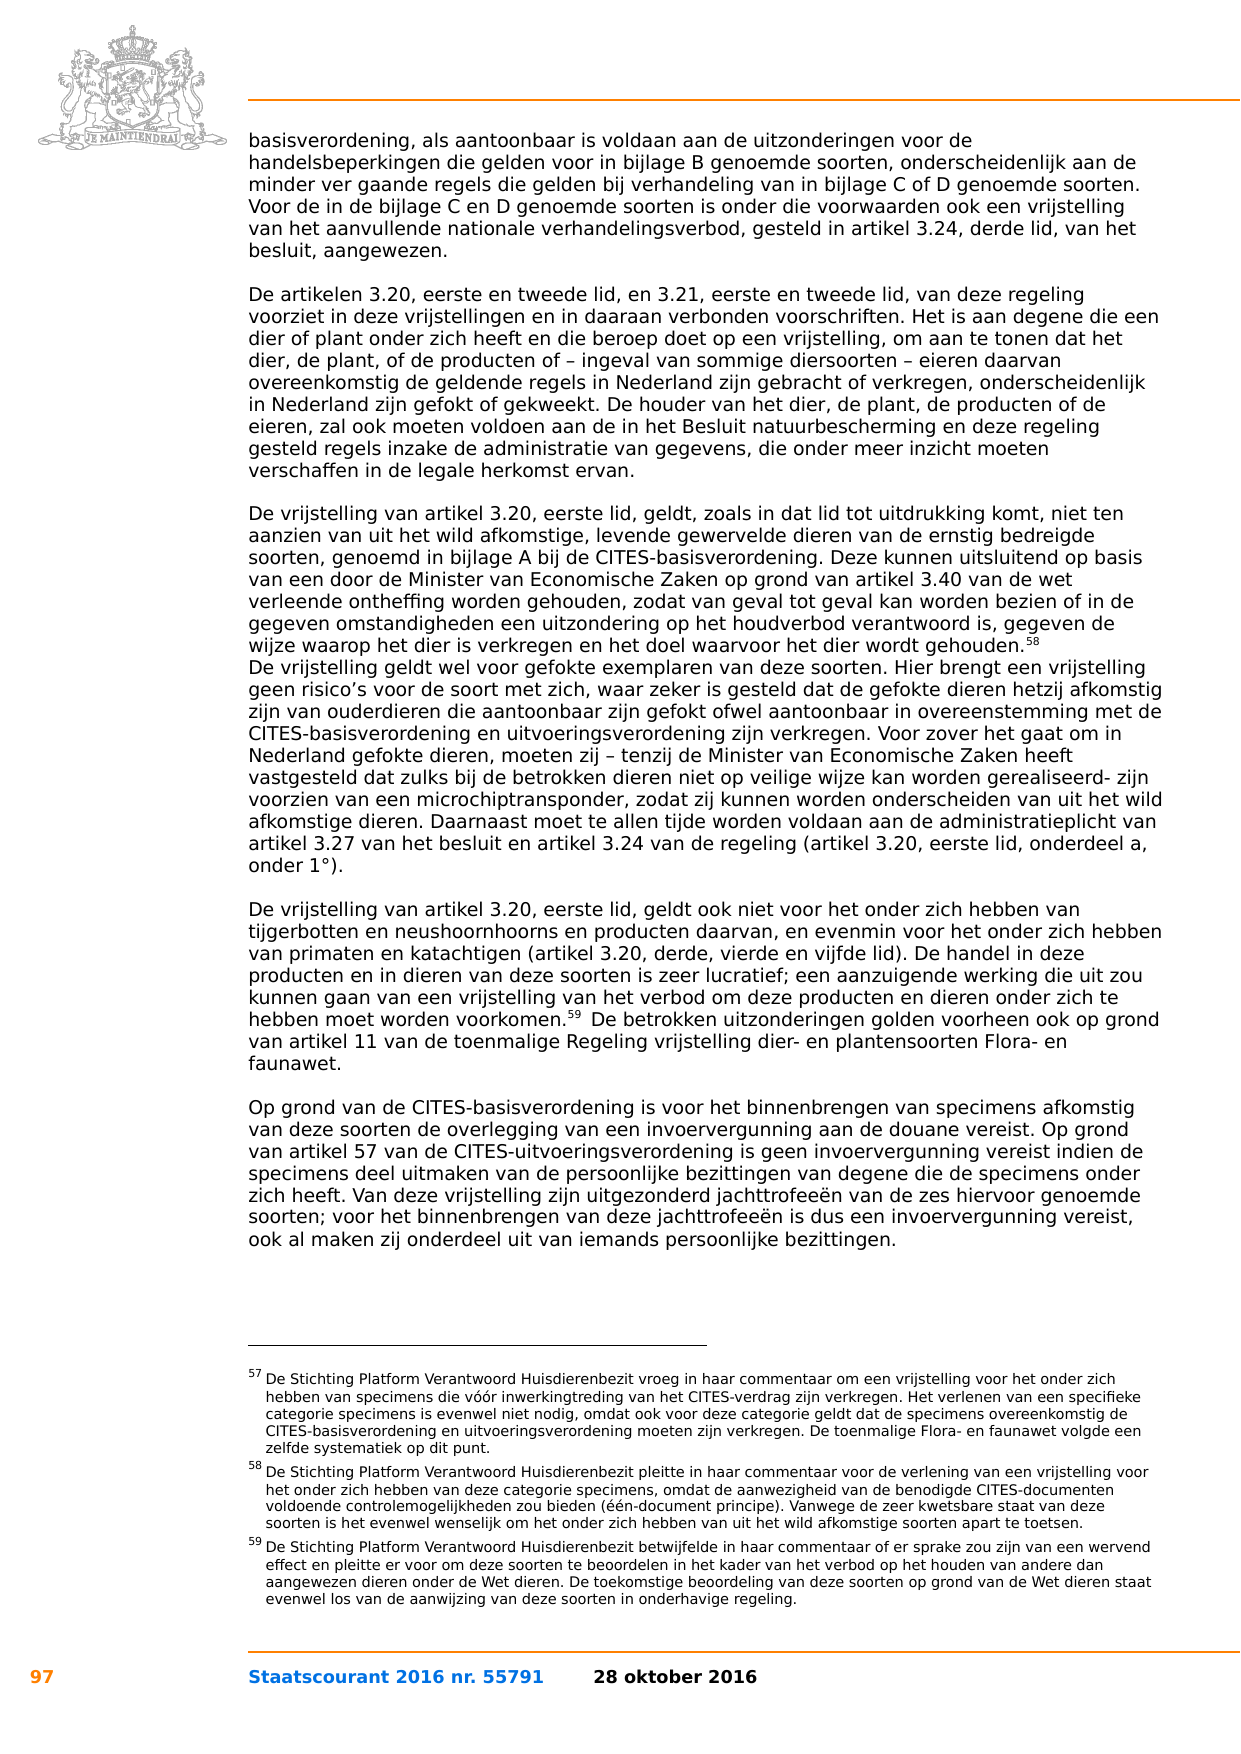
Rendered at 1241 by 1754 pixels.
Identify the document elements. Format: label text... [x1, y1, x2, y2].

text De Stichting Platform Verantwoord Huisdierenbezit vroeg in haar commentaar om een vrijstelling voor het onder zich hebben van specimens die vóór inwerkingtreding van het CITES-verdrag zijn verkregen. Het verlenen van een specifieke categorie specimens is evenwel niet nodig, omdat ook voor deze categorie geldt dat de specimens overeenkomstig de CITES-basisverordening en uitvoeringsverordening moeten zijn verkregen. De toenmalige Flora- en faunawet volgde een zelfde systematiek op dit punt. [248, 1367, 1163, 1457]
text De vrijstelling van artikel 3.20, eerste lid, geldt, zoals in dat lid tot uitdrukking komt, niet ten aanzien van uit het wild afkomstige, levende gewervelde dieren van de ernstig bedreigde soorten, genoemd in bijlage A bij de CITES-basisverordening. Deze kunnen uitsluitend op basis van een door de Minister van Economische Zaken op grond van artikel 3.40 van de wet verleende ontheffing worden gehouden, zodat van geval tot geval kan worden bezien of in de gegeven omstandigheden een uitzondering op het houdverbod verantwoord is, gegeven de wijze waarop het dier is verkregen en het doel waarvoor het dier wordt gehouden. [248, 503, 1163, 657]
picture [38, 25, 227, 150]
text De artikelen 3.20, eerste en tweede lid, en 3.21, eerste en tweede lid, van deze regeling voorziet in deze vrijstellingen en in daaraan verbonden voorschriften. Het is aan degene die een dier of plant onder zich heeft en die beroep doet op een vrijstelling, om aan te tonen dat het dier, de plant, of de producten of – ingeval van sommige diersoorten – eieren daarvan overeenkomstig de geldende regels in Nederland zijn gebracht of verkregen, onderscheidenlijk in Nederland zijn gefokt of gekweekt. De houder van het dier, de plant, de producten of de eieren, zal ook moeten voldoen aan de in het Besluit natuurbescherming en deze regeling gesteld regels inzake de administratie van gegevens, die onder meer inzicht moeten verschaffen in de legale herkomst ervan. [248, 284, 1163, 481]
text De Stichting Platform Verantwoord Huisdierenbezit pleitte in haar commentaar voor de verlening van een vrijstelling voor het onder zich hebben van deze categorie specimens, omdat de aanwezigheid van de benodigde CITES-documenten voldoende controlemogelijkheden zou bieden (één-document principe). Vanwege de zeer kwetsbare staat van deze soorten is het evenwel wenselijk om het onder zich hebben van uit het wild afkomstige soorten apart te toetsen. [248, 1459, 1163, 1532]
text basisverordening, als aantoonbaar is voldaan aan de uitzonderingen voor de handelsbeperkingen die gelden voor in bijlage B genoemde soorten, onderscheidenlijk aan de minder ver gaande regels die gelden bij verhandeling van in bijlage C of D genoemde soorten. Voor de in de bijlage C en D genoemde soorten is onder die voorwaarden ook een vrijstelling van het aanvullende nationale verhandelingsverbod, gesteld in artikel 3.24, derde lid, van het besluit, aangewezen. [248, 130, 1163, 262]
text De Stichting Platform Verantwoord Huisdierenbezit betwijfelde in haar commentaar of er sprake zou zijn van een wervend effect en pleitte er voor om deze soorten te beoordelen in het kader van het verbod op het houden van andere dan aangewezen dieren onder de Wet dieren. De toekomstige beoordeling van deze soorten op grond van de Wet dieren staat evenwel los van de aanwijzing van deze soorten in onderhavige regeling. [248, 1535, 1163, 1608]
text Op grond van de CITES-basisverordening is voor het binnenbrengen van specimens afkomstig van deze soorten de overlegging van een invoervergunning aan de douane vereist. Op grond van artikel 57 van de CITES-uitvoeringsverordening is geen invoervergunning vereist indien de specimens deel uitmaken van de persoonlijke bezittingen van degene die de specimens onder zich heeft. Van deze vrijstelling zijn uitgezonderd jachttrofeeën van de zes hiervoor genoemde soorten; voor het binnenbrengen van deze jachttrofeeën is dus een invoervergunning vereist, ook al maken zij onderdeel uit van iemands persoonlijke bezittingen. [248, 1097, 1163, 1250]
text De vrijstelling geldt wel voor gefokte exemplaren van deze soorten. Hier brengt een vrijstelling geen risico’s voor de soort met zich, waar zeker is gesteld dat de gefokte dieren hetzij afkomstig zijn van ouderdieren die aantoonbaar zijn gefokt ofwel aantoonbaar in overeenstemming met de CITES-basisverordening en uitvoeringsverordening zijn verkregen. Voor zover het gaat om in Nederland gefokte dieren, moeten zij – tenzij de Minister van Economische Zaken heeft vastgesteld dat zulks bij de betrokken dieren niet op veilige wijze kan worden gerealiseerd- zijn voorzien van een microchiptransponder, zodat zij kunnen worden onderscheiden van uit het wild afkomstige dieren. Daarnaast moet te allen tijde worden voldaan aan de administratieplicht van artikel 3.27 van het besluit en artikel 3.24 van de regeling (artikel 3.20, eerste lid, onderdeel a, onder 1°). [248, 657, 1163, 877]
text De vrijstelling van artikel 3.20, eerste lid, geldt ook niet voor het onder zich hebben van tijgerbotten en neushoornhoorns en producten daarvan, en evenmin voor het onder zich hebben van primaten en katachtigen (artikel 3.20, derde, vierde en vijfde lid). De handel in deze producten en in dieren van deze soorten is zeer lucratief; een aanzuigende werking die uit zou kunnen gaan van een vrijstelling van het verbod om deze producten en dieren onder zich te hebben moet worden voorkomen. De betrokken uitzonderingen golden voorheen ook op grond van artikel 11 van de toenmalige Regeling vrijstelling dier- en plantensoorten Flora- en faunawet. [248, 899, 1163, 1075]
